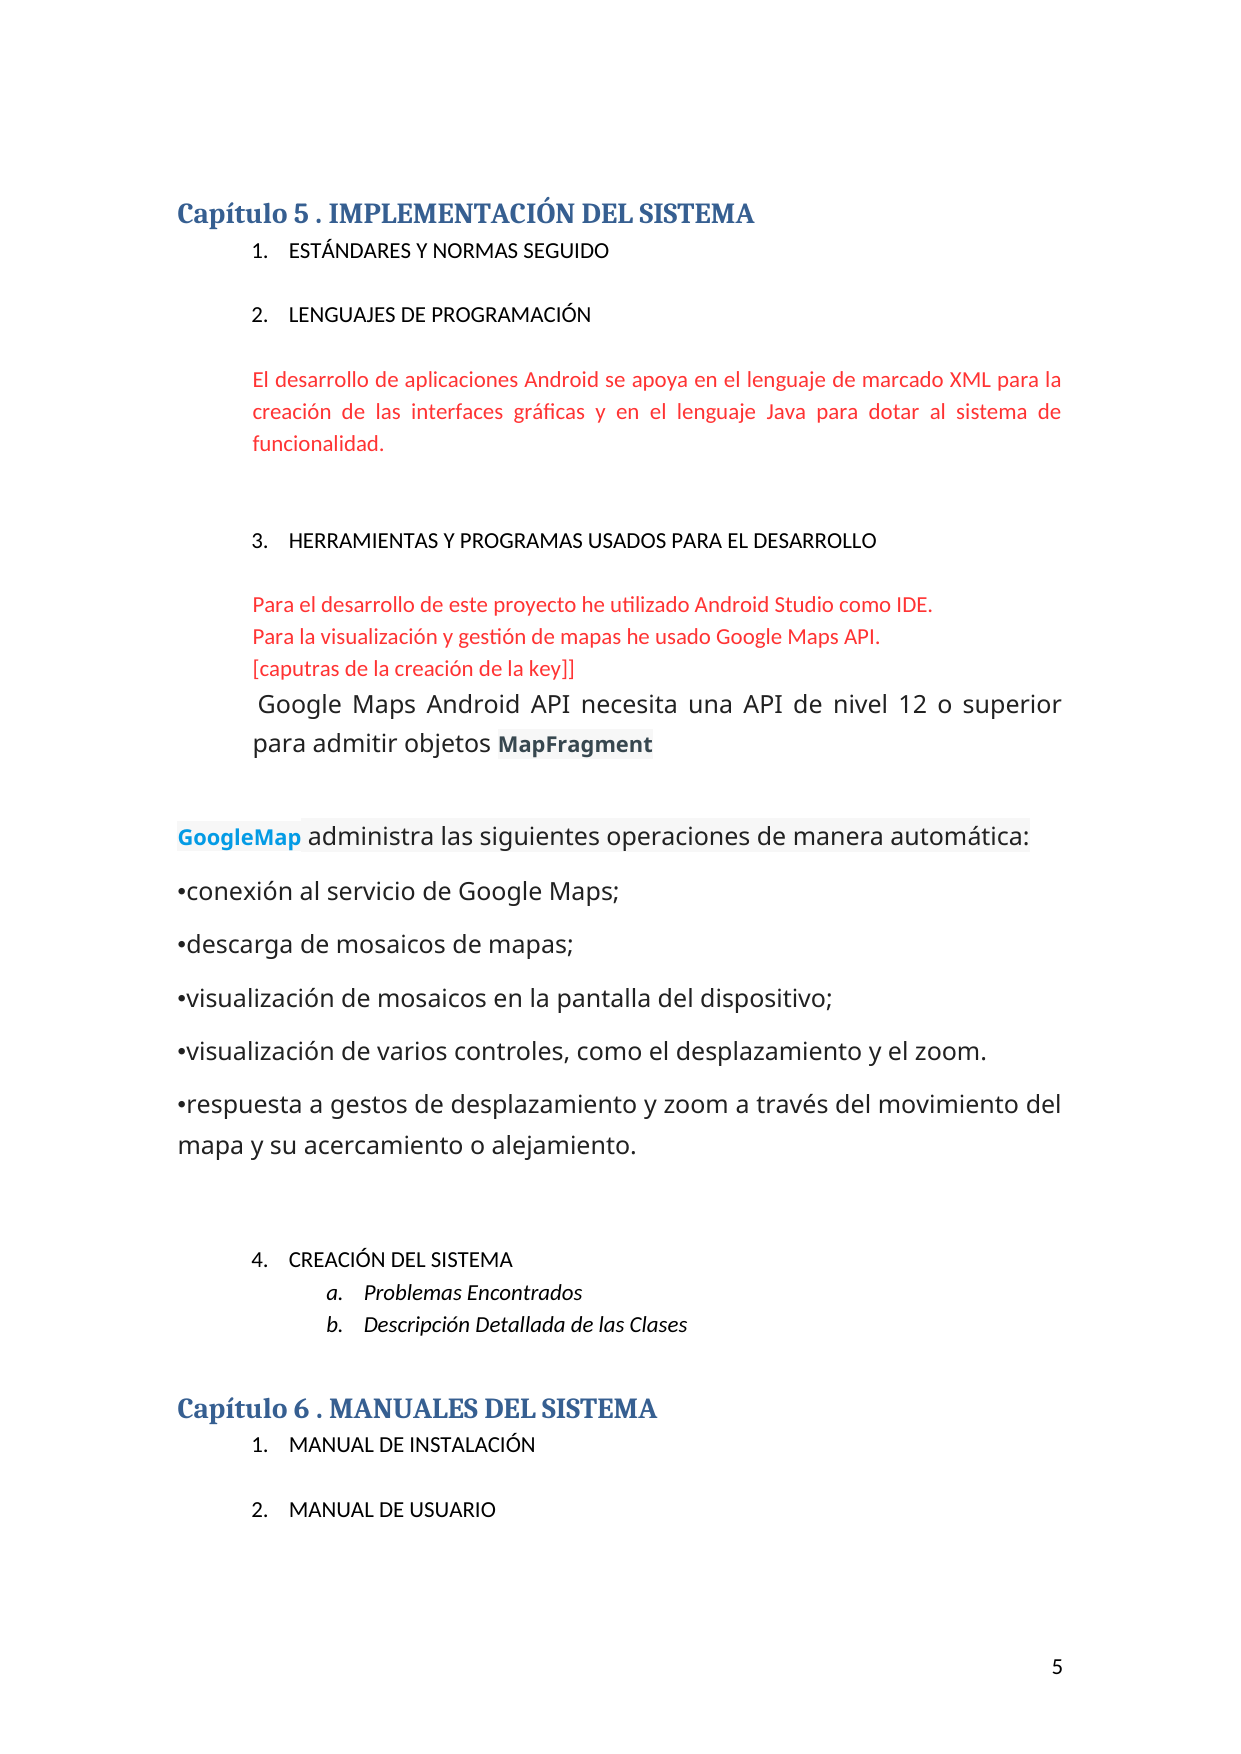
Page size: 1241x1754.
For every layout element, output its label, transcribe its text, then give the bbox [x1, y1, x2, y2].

list [caputras de la creación de la key]] [252, 654, 1063, 683]
list Para el desarrollo de este proyecto he utilizado Android Studio como IDE. [252, 590, 1063, 618]
subtitle . IMPLEMENTACIÓN DEL SISTEMA [177, 198, 1063, 231]
list MANUAL DE INSTALACIÓN [251, 1431, 1063, 1458]
list descarga de mosaicos de mapas; [177, 927, 1063, 961]
list conexión al servicio de Google Maps; [177, 873, 1063, 908]
list visualización de varios controles, como el desplazamiento y el zoom. [177, 1033, 1063, 1068]
list HERRAMIENTAS Y PROGRAMAS USADOS PARA EL DESARROLLO [251, 526, 1063, 554]
subtitle . MANUALES DEL SISTEMA [177, 1392, 1063, 1426]
list Google Maps Android API necesita una API de nivel 12 o superior para admitir objetos MapFragment [252, 687, 1063, 760]
text GoogleMap administra las siguientes operaciones de manera automática: [177, 818, 1063, 852]
list ESTÁNDARES Y NORMAS SEGUIDO [251, 236, 1063, 264]
list visualización de mosaicos en la pantalla del dispositivo; [177, 980, 1063, 1014]
list respuesta a gestos de desplazamiento y zoom a través del movimiento del mapa y su acercamiento o alejamiento. [177, 1087, 1063, 1162]
list El desarrollo de aplicaciones Android se apoya en el lenguaje de marcado XML para la creación de las interfaces gráficas y en el lenguaje Java para dotar al sistema de funcionalidad. [252, 365, 1063, 457]
list LENGUAJES DE PROGRAMACIÓN [251, 301, 1063, 328]
list Problemas Encontrados [326, 1278, 1063, 1306]
list CREACIÓN DEL SISTEMA [251, 1245, 1063, 1273]
list Descripción Detallada de las Clases [326, 1310, 1063, 1338]
list Para la visualización y gestión de mapas he usado Google Maps API. [252, 622, 1063, 650]
list MANUAL DE USUARIO [251, 1495, 1063, 1523]
